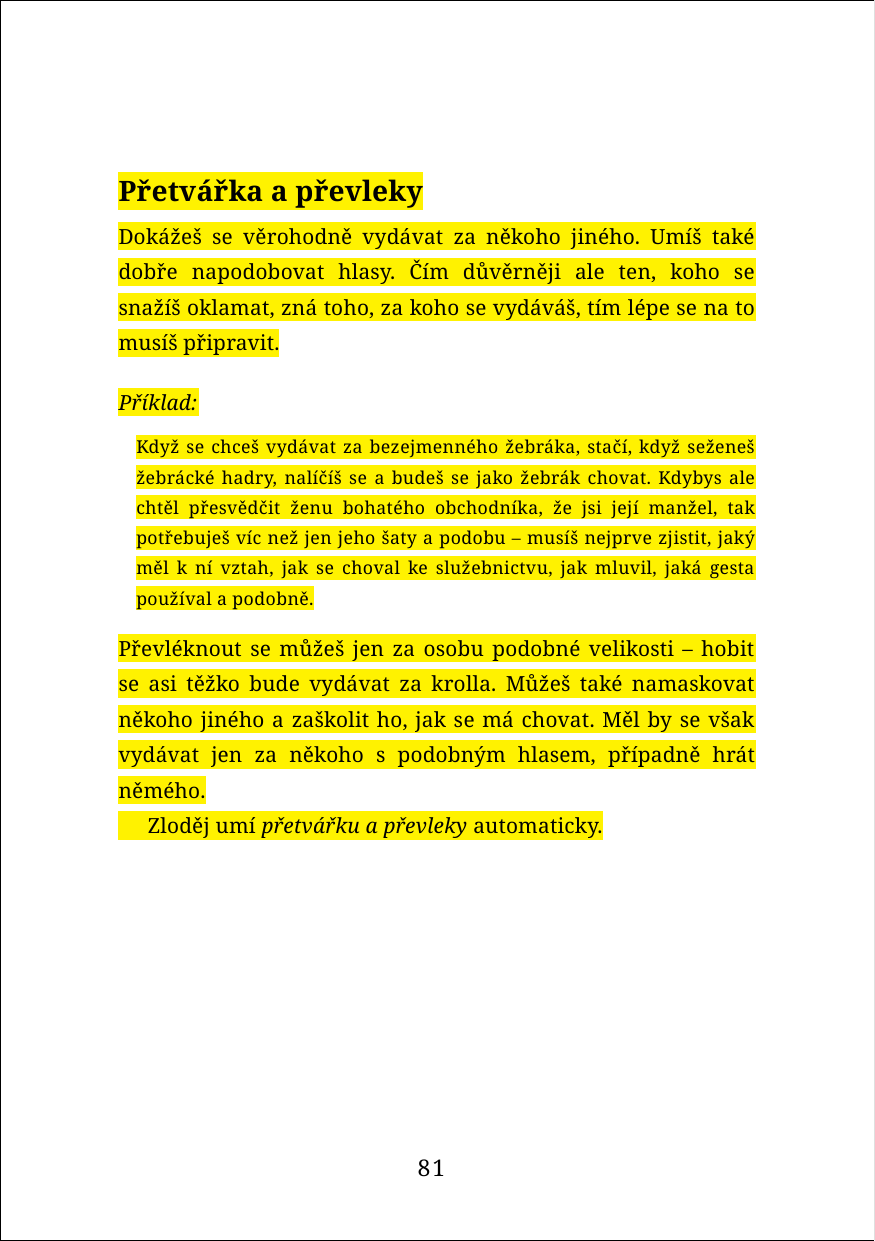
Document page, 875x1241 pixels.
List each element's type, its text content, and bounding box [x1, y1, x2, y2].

text Příklad: [118, 388, 756, 416]
text Dokážeš se věrohodně vydávat za někoho jiného. Umíš také dobře napodobovat hlasy. Čím důvěrněji ale ten, koho se snažíš oklamat, zná toho, za koho se vydáváš, tím lépe se na to musíš připravit. [118, 222, 756, 357]
text Když se chceš vydávat za bezejmenného žebráka, stačí, když seženeš žebrácké hadry, nalíčíš se a budeš se jako žebrák chovat. Kdybys ale chtěl přesvědčit ženu bohatého obchodníka, že jsi její manžel, tak potřebuješ víc než jen jeho šaty a podobu – musíš nejprve zjistit, jaký měl k ní vztah, jak se choval ke služebnictvu, jak mluvil, jaká gesta používal a podobně. [136, 435, 756, 610]
text Převléknout se můžeš jen za osobu podobné velikosti – hobit se asi těžko bude vydávat za krolla. Můžeš také namaskovat někoho jiného a zaškolit ho, jak se má chovat. Měl by se však vydávat jen za někoho s podobným hlasem, případně hrát němého. Zloděj umí přetvářku a převleky automaticky. [118, 634, 756, 840]
subtitle Přetvářka a převleky [118, 172, 756, 210]
